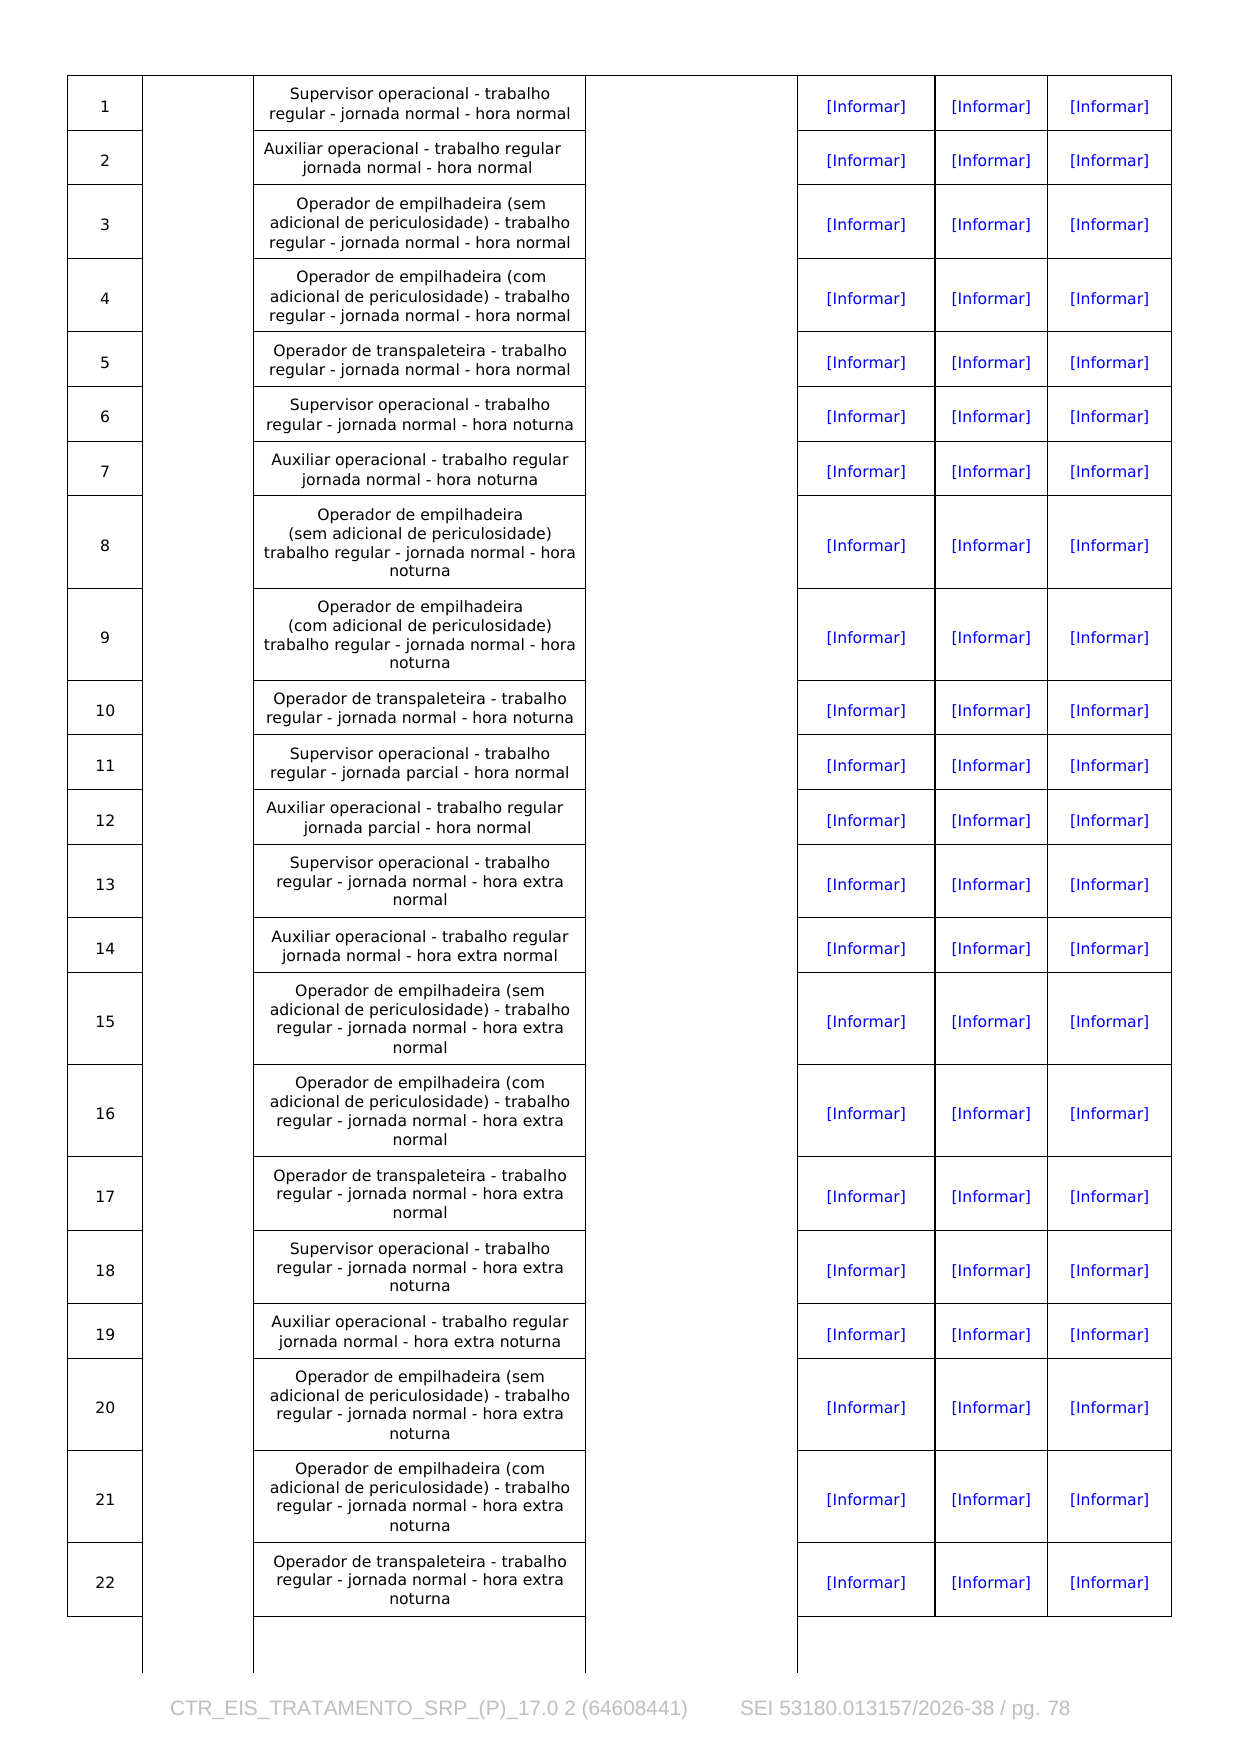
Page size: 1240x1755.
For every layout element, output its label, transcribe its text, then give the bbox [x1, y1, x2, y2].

table_cell [Informar] [936, 387, 1047, 441]
table_cell [Informar] [936, 973, 1047, 1064]
table_cell [Informar] [1048, 1543, 1171, 1616]
table_cell [Informar] [1048, 496, 1171, 587]
table_cell [Informar] [936, 681, 1047, 734]
table_cell [Informar] [798, 735, 934, 789]
table_cell [Informar] [798, 1359, 934, 1450]
table_cell [Informar] [1048, 973, 1171, 1064]
table_cell [Informar] [798, 1304, 934, 1358]
table_cell Auxiliar operacional - trabalho regular jornada normal - hora extra normal [254, 918, 585, 972]
table_cell Operador de empilhadeira (sem adicional de periculosidade) trabalho regular - jornada normal - hora noturna [254, 496, 585, 587]
table_cell [254, 1617, 585, 1672]
table_cell [Informar] [936, 1065, 1047, 1156]
table_cell 7 [68, 442, 142, 495]
table_cell [Informar] [1048, 442, 1171, 495]
table_cell Auxiliar operacional - trabalho regular jornada normal - hora extra noturna [254, 1304, 585, 1358]
table_cell [Informar] [798, 973, 934, 1064]
table_cell [Informar] [1048, 185, 1171, 258]
table_cell [Informar] [1048, 918, 1171, 972]
table_cell [Informar] [1048, 1065, 1171, 1156]
table_cell [Informar] [798, 259, 934, 331]
table_cell 22 [68, 1543, 142, 1616]
table_cell [Informar] [936, 131, 1047, 184]
table_cell [Informar] [936, 790, 1047, 844]
table_cell [68, 1617, 142, 1672]
table_cell Operador de empilhadeira (sem adicional de periculosidade) - trabalho regular - jornada normal - hora extra noturna [254, 1359, 585, 1450]
table_cell [Informar] [1048, 131, 1171, 184]
table_cell [Informar] [798, 185, 934, 258]
table_cell [Informar] [1048, 1451, 1171, 1542]
table_cell Auxiliar operacional - trabalho regular jornada parcial - hora normal [254, 790, 585, 844]
table_cell [Informar] [798, 332, 934, 386]
table_cell [Informar] [798, 918, 934, 972]
table_cell [Informar] [1048, 1231, 1171, 1303]
table_cell [586, 76, 797, 1672]
table_cell [Informar] [798, 1451, 934, 1542]
table_cell Operador de empilhadeira (com adicional de periculosidade) - trabalho regular - jornada normal - hora normal [254, 259, 585, 331]
table_cell [Informar] [936, 918, 1047, 972]
table_cell [Informar] [1048, 332, 1171, 386]
table_cell Operador de transpaleteira - trabalho regular - jornada normal - hora extra noturna [254, 1543, 585, 1616]
table_cell [Informar] [1048, 259, 1171, 331]
table_cell [Informar] [798, 1065, 934, 1156]
table_cell [Informar] [936, 185, 1047, 258]
table_cell Supervisor operacional - trabalho regular - jornada normal - hora normal [254, 76, 585, 130]
table_cell [Informar] [1048, 845, 1171, 917]
table_cell Auxiliar operacional - trabalho regular jornada normal - hora normal [254, 131, 585, 184]
table_cell Supervisor operacional - trabalho regular - jornada normal - hora noturna [254, 387, 585, 441]
table_cell [Informar] [936, 735, 1047, 789]
table_cell [Informar] [936, 76, 1047, 130]
table_cell [Informar] [1048, 76, 1171, 130]
table_cell 14 [68, 918, 142, 972]
table_cell 6 [68, 387, 142, 441]
table_cell [Informar] [798, 496, 934, 587]
table_cell 5 [68, 332, 142, 386]
table_cell Operador de empilhadeira (sem adicional de periculosidade) - trabalho regular - jornada normal - hora normal [254, 185, 585, 258]
table_cell 9 [68, 589, 142, 680]
table_cell 8 [68, 496, 142, 587]
table_cell [Informar] [1048, 387, 1171, 441]
table_cell [Informar] [798, 1231, 934, 1303]
table_cell Operador de empilhadeira (com adicional de periculosidade) - trabalho regular - jornada normal - hora extra normal [254, 1065, 585, 1156]
table_cell [Informar] [1048, 589, 1171, 680]
table_cell 3 [68, 185, 142, 258]
table_cell Operador de transpaleteira - trabalho regular - jornada normal - hora normal [254, 332, 585, 386]
table_cell [Informar] [798, 1157, 934, 1230]
table_cell [Informar] [1048, 1157, 1171, 1230]
table_cell [Informar] [936, 1359, 1047, 1450]
table_cell 18 [68, 1231, 142, 1303]
table_cell 20 [68, 1359, 142, 1450]
table_cell [Informar] [798, 387, 934, 441]
table_cell [Informar] [936, 442, 1047, 495]
table_cell [Informar] [936, 496, 1047, 587]
table_cell 12 [68, 790, 142, 844]
table_cell [Informar] [798, 76, 934, 130]
table_cell 4 [68, 259, 142, 331]
table_cell Supervisor operacional - trabalho regular - jornada parcial - hora normal [254, 735, 585, 789]
table_cell [798, 1617, 1172, 1672]
table_cell Supervisor operacional - trabalho regular - jornada normal - hora extra normal [254, 845, 585, 917]
table_cell [Informar] [798, 131, 934, 184]
table_cell [Informar] [936, 1543, 1047, 1616]
table_cell [Informar] [798, 442, 934, 495]
table_cell [Informar] [1048, 790, 1171, 844]
table_cell [Informar] [936, 332, 1047, 386]
table_cell [143, 76, 253, 1672]
table_cell [Informar] [1048, 681, 1171, 734]
table_cell Operador de empilhadeira (sem adicional de periculosidade) - trabalho regular - jornada normal - hora extra normal [254, 973, 585, 1064]
table_cell [Informar] [936, 1231, 1047, 1303]
table_cell 19 [68, 1304, 142, 1358]
table_cell [Informar] [1048, 1359, 1171, 1450]
table_cell Operador de empilhadeira (com adicional de periculosidade) - trabalho regular - jornada normal - hora extra noturna [254, 1451, 585, 1542]
table_cell 10 [68, 681, 142, 734]
table_cell 2 [68, 131, 142, 184]
table_cell [Informar] [936, 845, 1047, 917]
table_cell 15 [68, 973, 142, 1064]
table_cell [Informar] [936, 259, 1047, 331]
table_cell Operador de transpaleteira - trabalho regular - jornada normal - hora noturna [254, 681, 585, 734]
table_cell [Informar] [798, 845, 934, 917]
table_cell [Informar] [798, 790, 934, 844]
table_cell [Informar] [798, 1543, 934, 1616]
table_cell [Informar] [936, 1157, 1047, 1230]
table_cell [Informar] [936, 1304, 1047, 1358]
table_cell Supervisor operacional - trabalho regular - jornada normal - hora extra noturna [254, 1231, 585, 1303]
table_cell [Informar] [1048, 735, 1171, 789]
table_cell [Informar] [798, 589, 934, 680]
table_cell 1 [68, 76, 142, 130]
table_cell 17 [68, 1157, 142, 1230]
table_cell [Informar] [936, 589, 1047, 680]
table_cell [Informar] [936, 1451, 1047, 1542]
table_cell Operador de transpaleteira - trabalho regular - jornada normal - hora extra normal [254, 1157, 585, 1230]
table_cell 13 [68, 845, 142, 917]
table_cell 21 [68, 1451, 142, 1542]
table_cell 16 [68, 1065, 142, 1156]
table_cell [Informar] [798, 681, 934, 734]
table_cell [Informar] [1048, 1304, 1171, 1358]
table_cell 11 [68, 735, 142, 789]
table_cell Auxiliar operacional - trabalho regular jornada normal - hora noturna [254, 442, 585, 495]
table_cell Operador de empilhadeira (com adicional de periculosidade) trabalho regular - jornada normal - hora noturna [254, 589, 585, 680]
